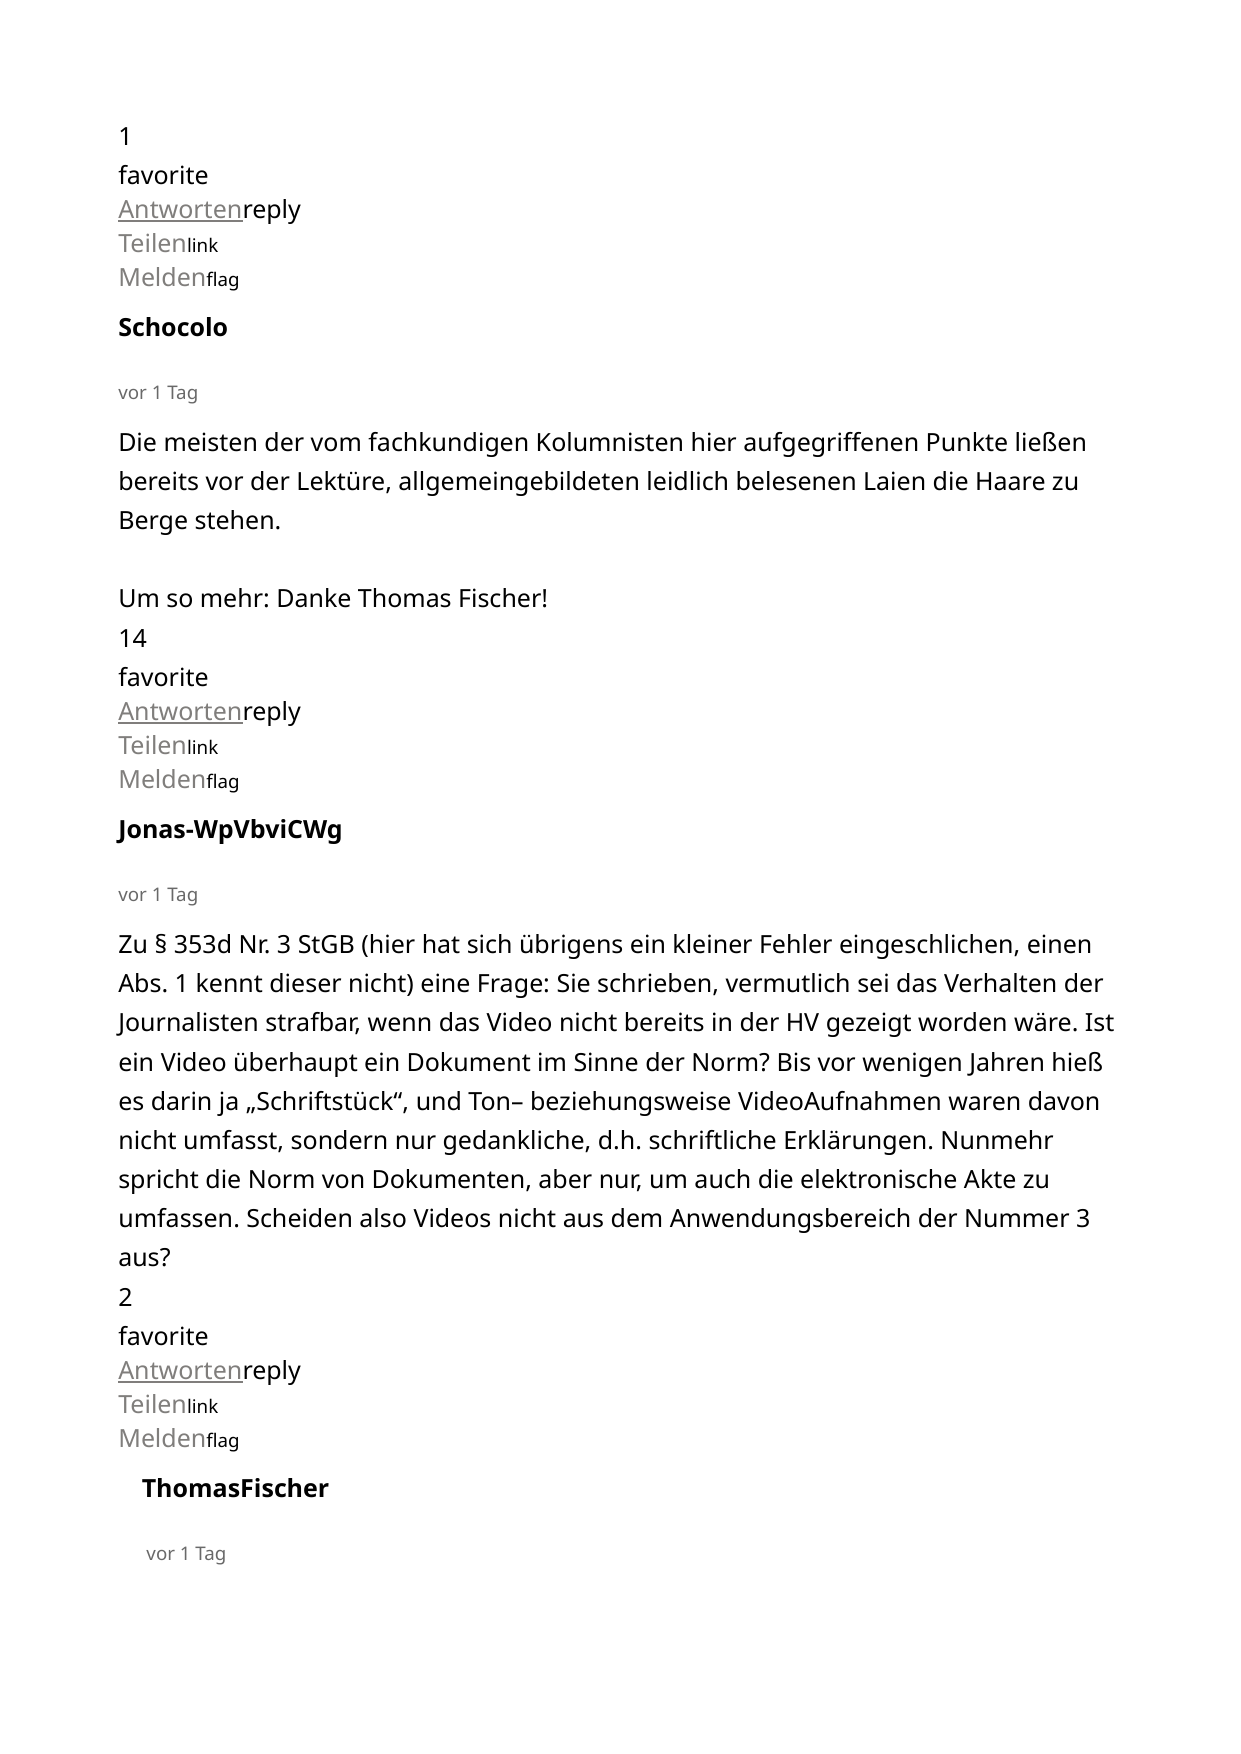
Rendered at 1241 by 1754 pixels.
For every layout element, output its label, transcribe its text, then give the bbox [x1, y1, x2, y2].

text 1 [118, 118, 1122, 152]
text Antwortenreply [118, 191, 1122, 225]
text 14 [118, 620, 1122, 654]
text vor 1 Tag [146, 1541, 1117, 1566]
text Jonas-WpVbviCWg [118, 811, 1114, 845]
text Zu § 353d Nr. 3 StGB (hier hat sich übrigens ein kleiner Fehler eingeschlichen, einen Abs. 1 kennt dieser nicht) eine Frage: Sie schrieben, vermutlich sei das Verhalten der Journalisten strafbar, wenn das Video nicht bereits in der HV gezeigt worden wäre. Ist ein Video überhaupt ein Dokument im Sinne der Norm? Bis vor wenigen Jahren hieß es darin ja „Schriftstück“, und Ton– beziehungsweise VideoAufnahmen waren davon nicht umfasst, sondern nur gedankliche, d.h. schriftliche Erklärungen. Nunmehr spricht die Norm von Dokumenten, aber nur, um auch die elektronische Akte zu umfassen. Scheiden also Videos nicht aus dem Anwendungsbereich der Nummer 3 aus? [118, 927, 1122, 1274]
text 2 [118, 1279, 1122, 1313]
text favorite [118, 157, 1122, 191]
text favorite [118, 1318, 1122, 1352]
text Antwortenreply [118, 693, 1122, 728]
text Antwortenreply [118, 1352, 1122, 1386]
text Die meisten der vom fachkundigen Kolumnisten hier aufgegriffenen Punkte ließen bereits vor der Lektüre, allgemeingebildeten leidlich belesenen Laien die Haare zu Berge stehen. Um so mehr: Danke Thomas Fischer! [118, 424, 1122, 615]
text ThomasFischer [142, 1470, 1114, 1504]
text Teilenlink [118, 1386, 1122, 1421]
text Meldenflag [118, 1421, 1122, 1454]
text Meldenflag [118, 259, 1122, 293]
text favorite [118, 659, 1122, 693]
text Schocolo [118, 309, 1114, 343]
text Teilenlink [118, 728, 1122, 762]
text vor 1 Tag [118, 882, 1117, 907]
text Meldenflag [118, 762, 1122, 796]
text vor 1 Tag [118, 379, 1117, 405]
text Teilenlink [118, 225, 1122, 259]
